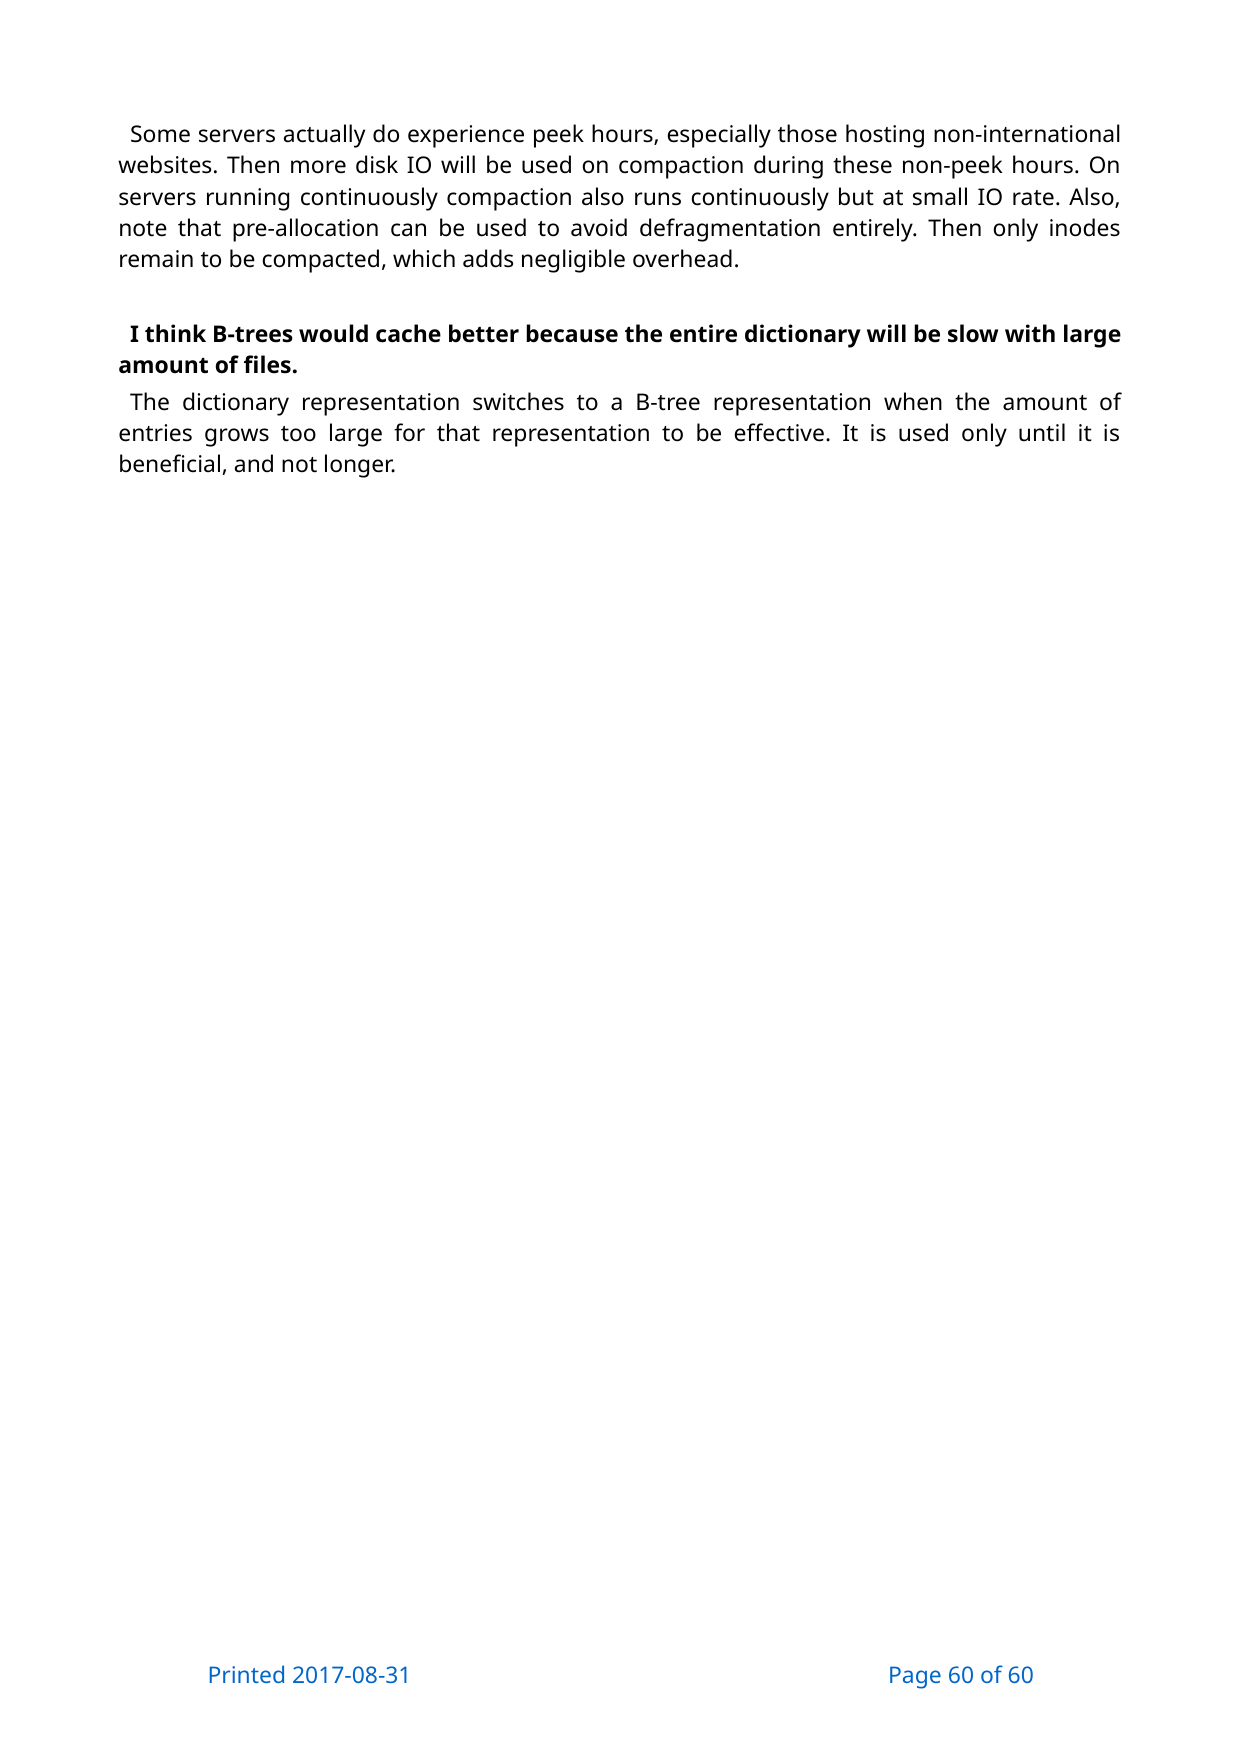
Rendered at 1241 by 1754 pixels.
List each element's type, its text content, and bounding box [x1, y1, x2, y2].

text Some servers actually do experience peek hours, especially those hosting non-international websites. Then more disk IO will be used on compaction during these non-peek hours. On servers running continuously compaction also runs continuously but at small IO rate. Also, note that pre-allocation can be used to avoid defragmentation entirely. Then only inodes remain to be compacted, which adds negligible overhead. [118, 118, 1122, 274]
text I think B-trees would cache better because the entire dictionary will be slow with large amount of files. [118, 317, 1122, 380]
text The dictionary representation switches to a B-tree representation when the amount of entries grows too large for that representation to be effective. It is used only until it is beneficial, and not longer. [118, 386, 1122, 480]
